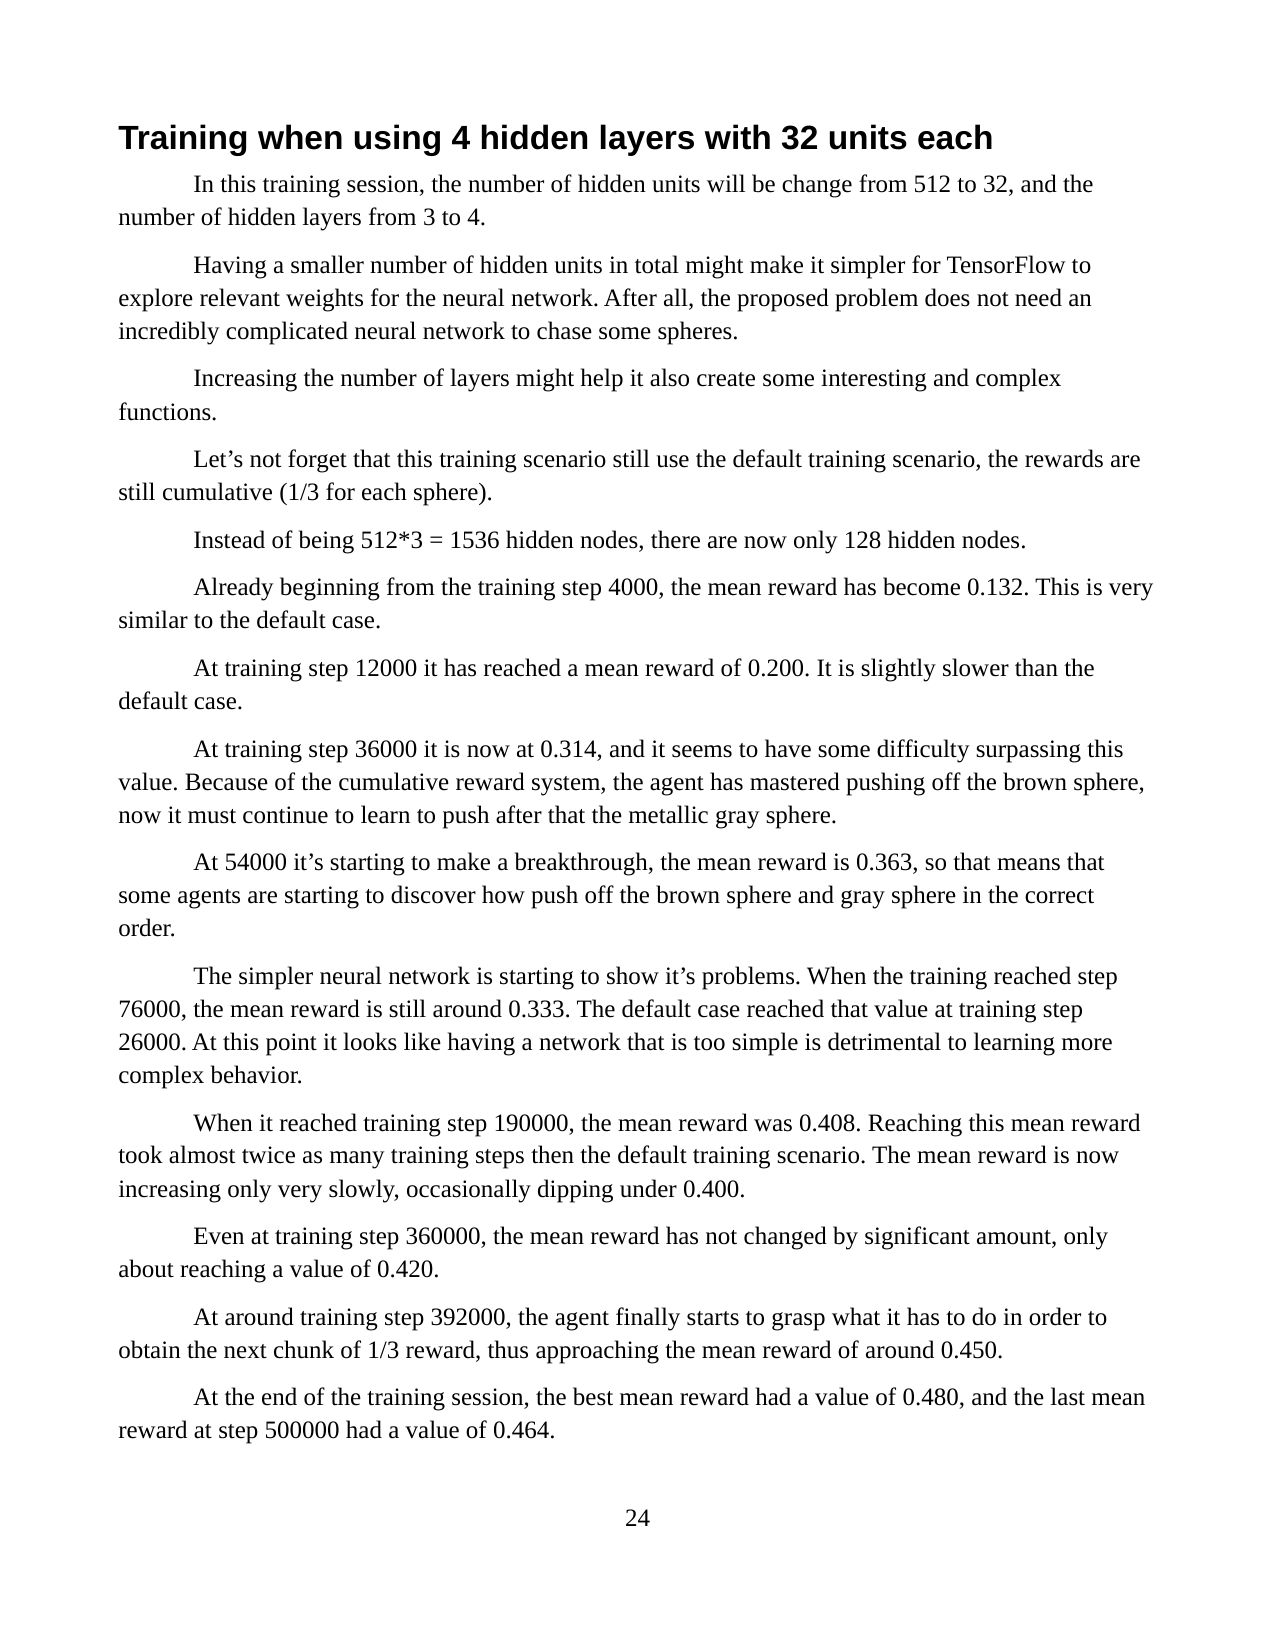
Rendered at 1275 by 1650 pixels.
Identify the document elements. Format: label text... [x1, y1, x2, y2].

text Instead of being 512*3 = 1536 hidden nodes, there are now only 128 hidden nodes. [118, 525, 1157, 553]
text Having a smaller number of hidden units in total might make it simpler for TensorFlow to explore relevant weights for the neural network. After all, the proposed problem does not need an incredibly complicated neural network to chase some spheres. [118, 250, 1157, 345]
text The simpler neural network is starting to show it’s problems. When the training reached step 76000, the mean reward is still around 0.333. The default case reached that value at training step 26000. At this point it looks like having a network that is too simple is detrimental to learning more complex behavior. [118, 961, 1157, 1089]
text Increasing the number of layers might help it also create some interesting and complex functions. [118, 363, 1157, 425]
text When it reached training step 190000, the mean reward was 0.408. Reaching this mean reward took almost twice as many training steps then the default training scenario. The mean reward is now increasing only very slowly, occasionally dipping under 0.400. [118, 1108, 1157, 1202]
text Even at training step 360000, the mean reward has not changed by significant amount, only about reaching a value of 0.420. [118, 1221, 1157, 1283]
subtitle Training when using 4 hidden layers with 32 units each [118, 118, 1157, 157]
text At 54000 it’s starting to make a breakthrough, the mean reward is 0.363, so that means that some agents are starting to discover how push off the brown sphere and gray sphere in the correct order. [118, 847, 1157, 942]
text At training step 36000 it is now at 0.314, and it seems to have some difficulty surpassing this value. Because of the cumulative reward system, the agent has mastered pushing off the brown sphere, now it must continue to learn to push after that the metallic gray sphere. [118, 734, 1157, 828]
text Already beginning from the training step 4000, the mean reward has become 0.132. This is very similar to the default case. [118, 572, 1157, 634]
text At training step 12000 it has reached a mean reward of 0.200. It is slightly slower than the default case. [118, 653, 1157, 715]
text At around training step 392000, the agent finally starts to grasp what it has to do in order to obtain the next chunk of 1/3 reward, thus approaching the mean reward of around 0.450. [118, 1302, 1157, 1364]
text At the end of the training session, the best mean reward had a value of 0.480, and the last mean reward at step 500000 had a value of 0.464. [118, 1382, 1157, 1444]
text In this training session, the number of hidden units will be change from 512 to 32, and the number of hidden layers from 3 to 4. [118, 169, 1157, 231]
text Let’s not forget that this training scenario still use the default training scenario, the rewards are still cumulative (1/3 for each sphere). [118, 444, 1157, 506]
